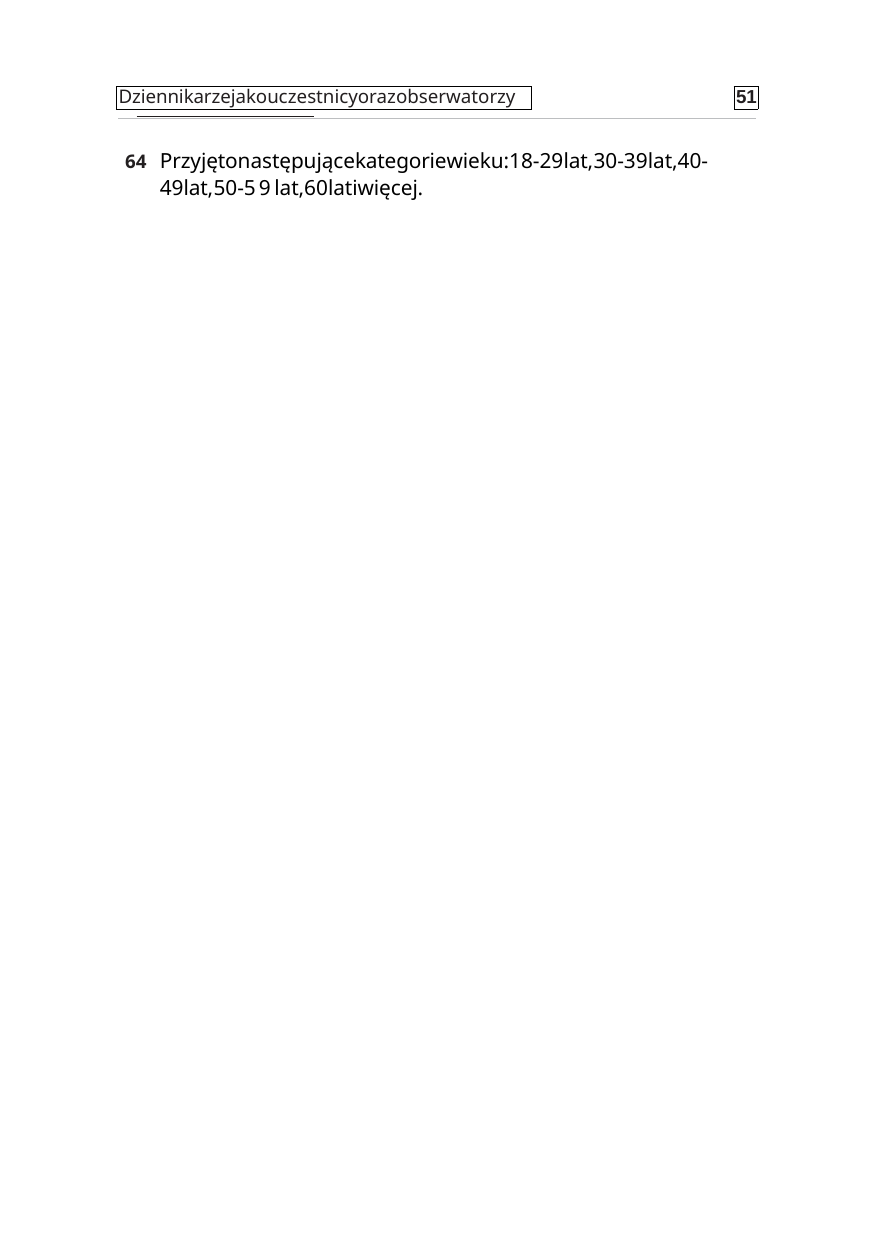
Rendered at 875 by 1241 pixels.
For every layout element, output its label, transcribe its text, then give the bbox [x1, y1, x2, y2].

list Przyjętonastępującekategoriewieku:18-29lat,30-39lat,40-49lat,50-59lat,60latiwięcej. [125, 147, 749, 201]
